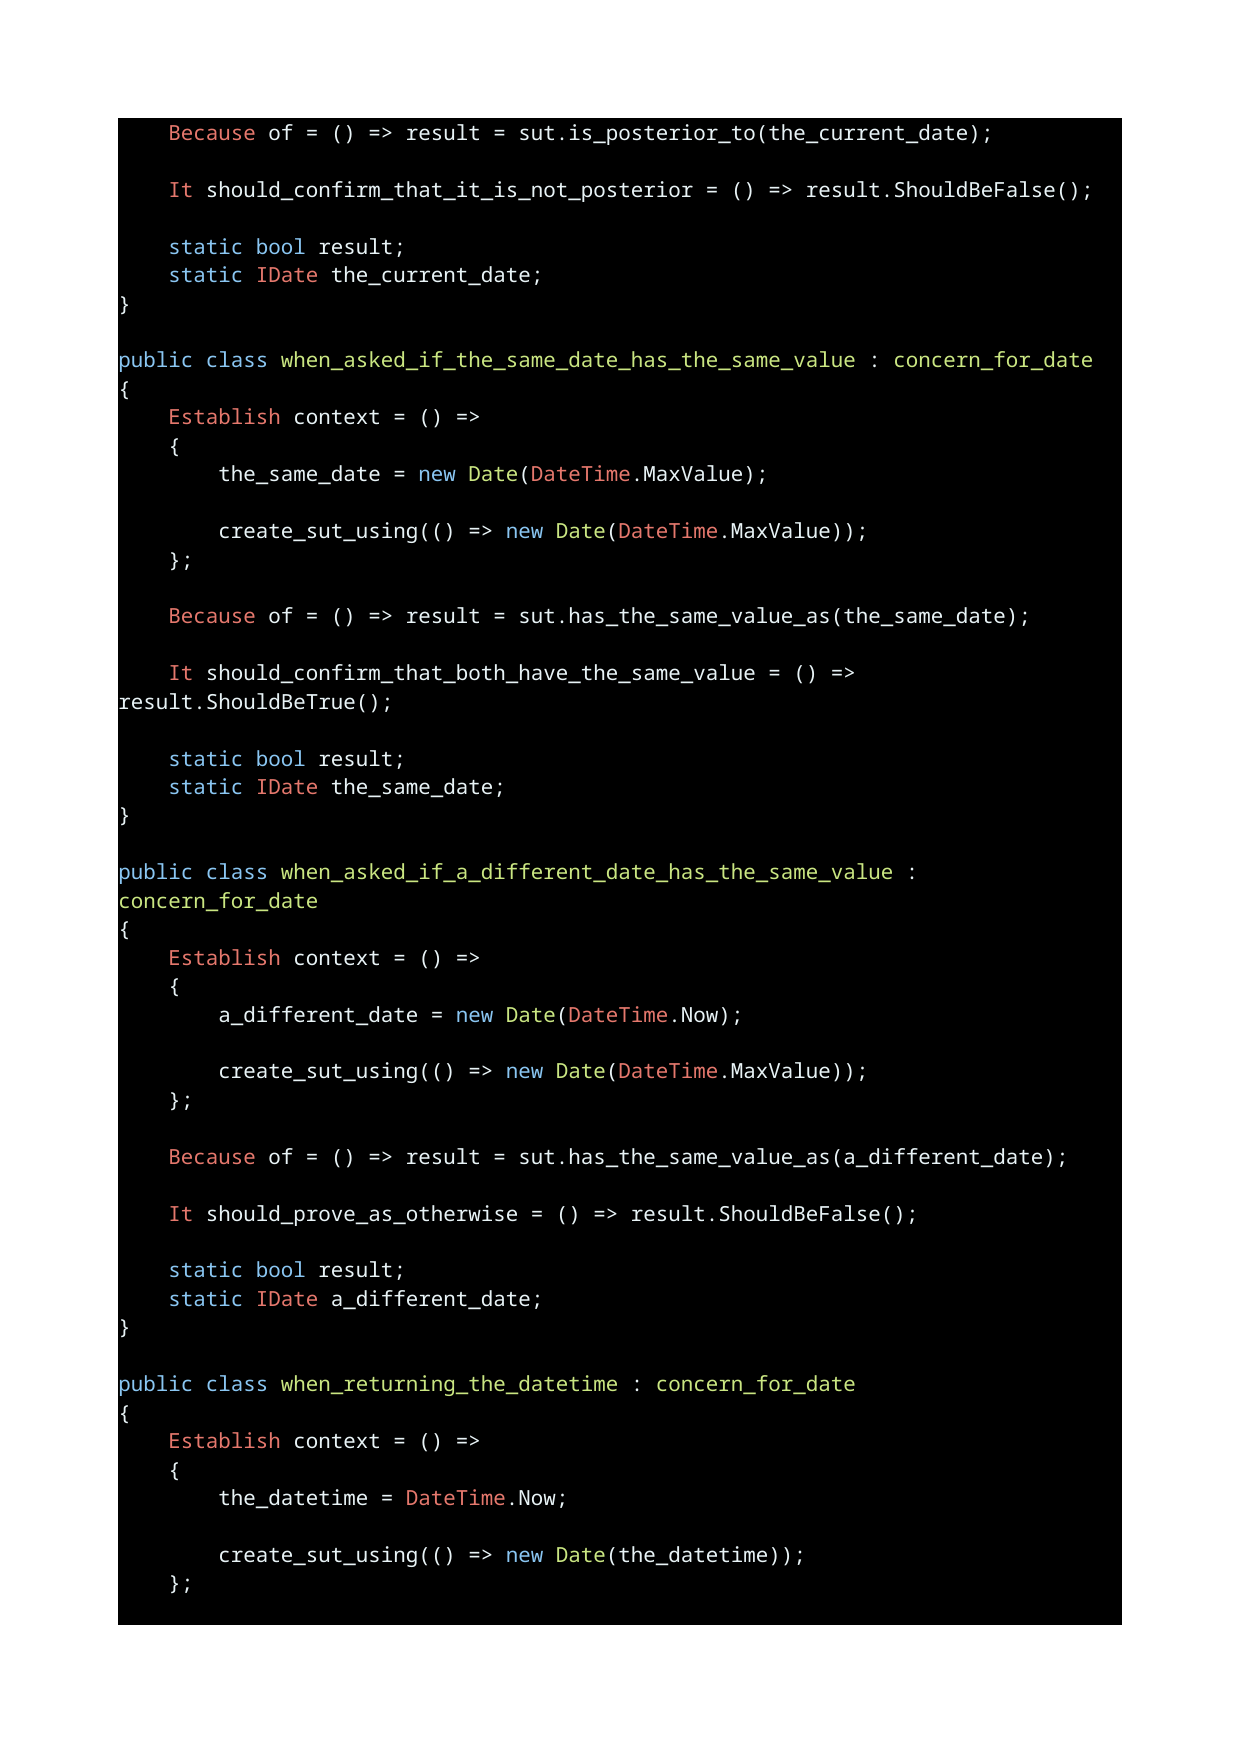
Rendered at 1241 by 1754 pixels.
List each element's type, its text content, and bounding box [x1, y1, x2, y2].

text static IDate the_current_date; [118, 260, 1122, 289]
text the_datetime = DateTime.Now; [118, 1483, 1122, 1512]
text create_sut_using(() => new Date(DateTime.MaxValue)); [118, 1057, 1122, 1085]
text static bool result; [118, 232, 1122, 260]
text }; [118, 545, 1122, 573]
text Establish context = () => [118, 1426, 1122, 1455]
text { [118, 1455, 1122, 1483]
text } [118, 801, 1122, 829]
text { [118, 374, 1122, 402]
text { [118, 1398, 1122, 1426]
text Because of = () => result = sut.has_the_same_value_as(a_different_date); [118, 1142, 1122, 1170]
text create_sut_using(() => new Date(DateTime.MaxValue)); [118, 516, 1122, 545]
text the_same_date = new Date(DateTime.MaxValue); [118, 459, 1122, 488]
text It should_confirm_that_both_have_the_same_value = () => result.ShouldBeTrue(); [118, 658, 1122, 715]
text Establish context = () => [118, 402, 1122, 431]
text Because of = () => result = sut.is_posterior_to(the_current_date); [118, 118, 1122, 147]
text }; [118, 1568, 1122, 1597]
text { [118, 914, 1122, 943]
text public class when_asked_if_a_different_date_has_the_same_value : concern_for_date [118, 857, 1122, 914]
text static IDate the_same_date; [118, 772, 1122, 801]
text { [118, 431, 1122, 459]
text } [118, 289, 1122, 317]
text It should_prove_as_otherwise = () => result.ShouldBeFalse(); [118, 1199, 1122, 1227]
text public class when_returning_the_datetime : concern_for_date [118, 1369, 1122, 1398]
text static bool result; [118, 744, 1122, 772]
text Establish context = () => [118, 943, 1122, 971]
text public class when_asked_if_the_same_date_has_the_same_value : concern_for_date [118, 346, 1122, 374]
text It should_confirm_that_it_is_not_posterior = () => result.ShouldBeFalse(); [118, 175, 1122, 203]
text static bool result; [118, 1256, 1122, 1284]
text { [118, 971, 1122, 1000]
text a_different_date = new Date(DateTime.Now); [118, 1000, 1122, 1028]
text create_sut_using(() => new Date(the_datetime)); [118, 1540, 1122, 1568]
text } [118, 1312, 1122, 1341]
text Because of = () => result = sut.has_the_same_value_as(the_same_date); [118, 602, 1122, 630]
text static IDate a_different_date; [118, 1284, 1122, 1312]
text }; [118, 1085, 1122, 1113]
